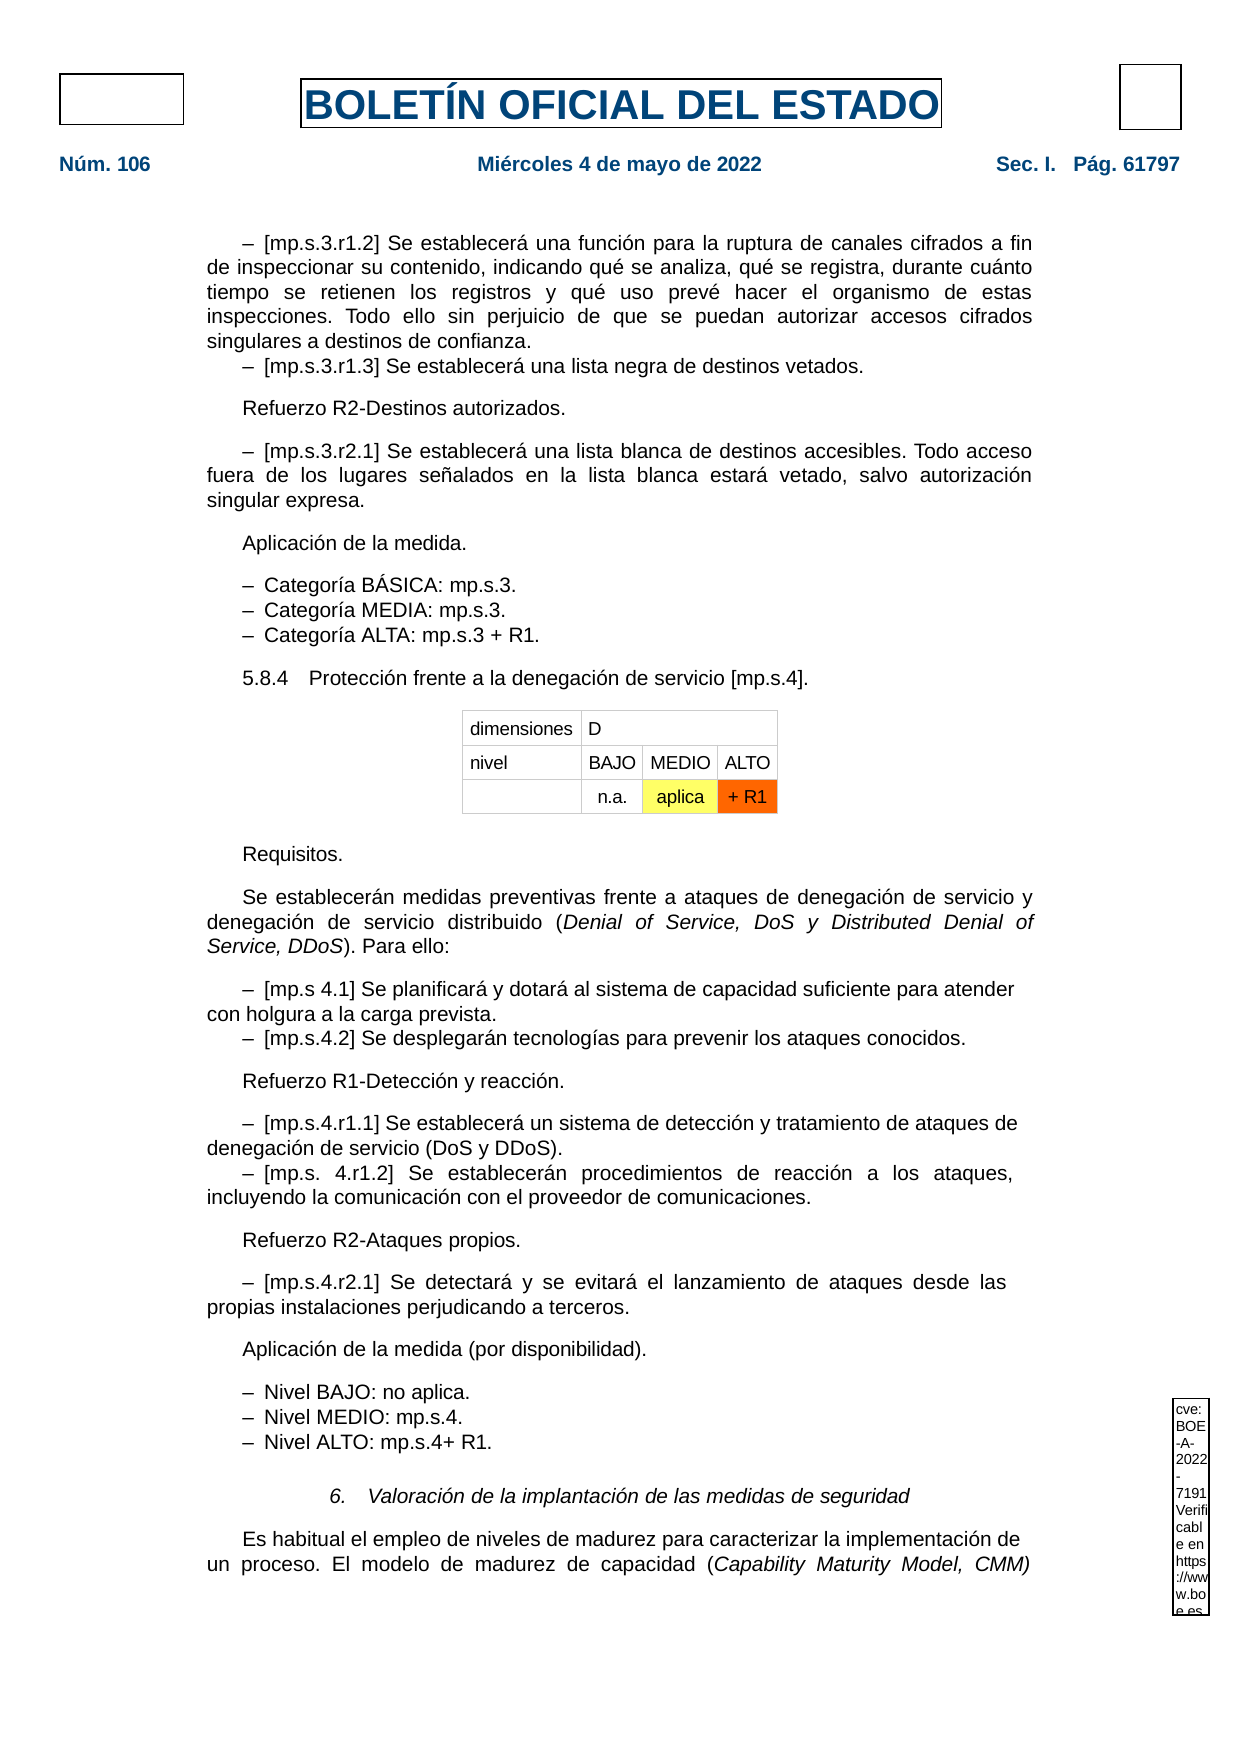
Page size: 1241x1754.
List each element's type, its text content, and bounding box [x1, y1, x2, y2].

text Es habitual el empleo de niveles de madurez para caracterizar la implementación de un proceso. El modelo de madurez de capacidad (Capability Maturity Model, CMM) [207, 1527, 1034, 1576]
list Nivel ALTO: mp.s.4+ R1. [242, 1430, 1172, 1454]
list Verificable en https://www.boe.es [1176, 1502, 1208, 1614]
text Se establecerán medidas preventivas frente a ataques de denegación de servicio y denegación de servicio distribuido (Denial of Service, DoS y Distributed Denial of Service, DDoS). Para ello: [207, 885, 1034, 958]
list cve: BOE-A-2022-7191 [1176, 1401, 1208, 1501]
list [mp.s.4.2] Se desplegarán tecnologías para prevenir los ataques conocidos. Refuerzo R1-Detección y reacción. [242, 1026, 966, 1092]
table_cell BAJO [582, 746, 642, 779]
table_header D [582, 711, 777, 744]
list [mp.s.4.r1.1] Se establecerá un sistema de detección y tratamiento de ataques de denegación de servicio (DoS y DDoS). [207, 1111, 1034, 1159]
table_cell nivel [463, 746, 581, 779]
table_cell n.a. [582, 780, 642, 813]
list [mp.s 4.1] Se planificará y dotará al sistema de capacidad suficiente para atender con holgura a la carga prevista. [207, 977, 1034, 1025]
text Refuerzo R2-Ataques propios. [242, 1227, 1198, 1251]
list [mp.s. 4.r1.2] Se establecerán procedimientos de reacción a los ataques, incluyendo la comunicación con el proveedor de comunicaciones. [207, 1160, 1034, 1209]
list [mp.s.4.r2.1] Se detectará y se evitará el lanzamiento de ataques desde las propias instalaciones perjudicando a terceros. [207, 1270, 1034, 1319]
list [mp.s.3.r1.3] Se establecerá una lista negra de destinos vetados. Refuerzo R2-Destinos autorizados. [242, 354, 864, 420]
list Valoración de la implantación de las medidas de seguridad [329, 1484, 1172, 1508]
list Categoría ALTA: mp.s.3 + R1. [242, 623, 1198, 647]
table_cell MEDIO [643, 746, 717, 779]
text Núm. 106 Miércoles 4 de mayo de 2022 Sec. I. Pág. 61797 [59, 151, 1198, 175]
table_cell [463, 780, 581, 813]
table_cell ALTO [718, 746, 777, 779]
text Aplicación de la medida. [242, 530, 1198, 554]
list Nivel BAJO: no aplica. [242, 1380, 1198, 1404]
list Nivel MEDIO: mp.s.4. [242, 1405, 1172, 1429]
list [mp.s.3.r1.2] Se establecerá una función para la ruptura de canales cifrados a fin de inspeccionar su contenido, indicando qué se analiza, qué se registra, durante cuánto tiempo se retienen los registros y qué uso prevé hacer el organismo de estas inspecciones. Todo ello sin perjuicio de que se puedan autorizar accesos cifrados singulares a destinos de confianza. [207, 230, 1034, 353]
list Protección frente a la denegación de servicio [mp.s.4]. [242, 666, 1198, 690]
table_header dimensiones [463, 711, 581, 744]
text Requisitos. [242, 842, 1198, 866]
table_cell aplica [643, 780, 717, 813]
list [mp.s.3.r2.1] Se establecerá una lista blanca de destinos accesibles. Todo acceso fuera de los lugares señalados en la lista blanca estará vetado, salvo autorización singular expresa. [207, 439, 1034, 512]
list Categoría MEDIA: mp.s.3. [242, 598, 1198, 622]
text Aplicación de la medida (por disponibilidad). [242, 1337, 1198, 1361]
list Categoría BÁSICA: mp.s.3. [242, 573, 1198, 597]
table_cell + R1 [718, 780, 777, 813]
